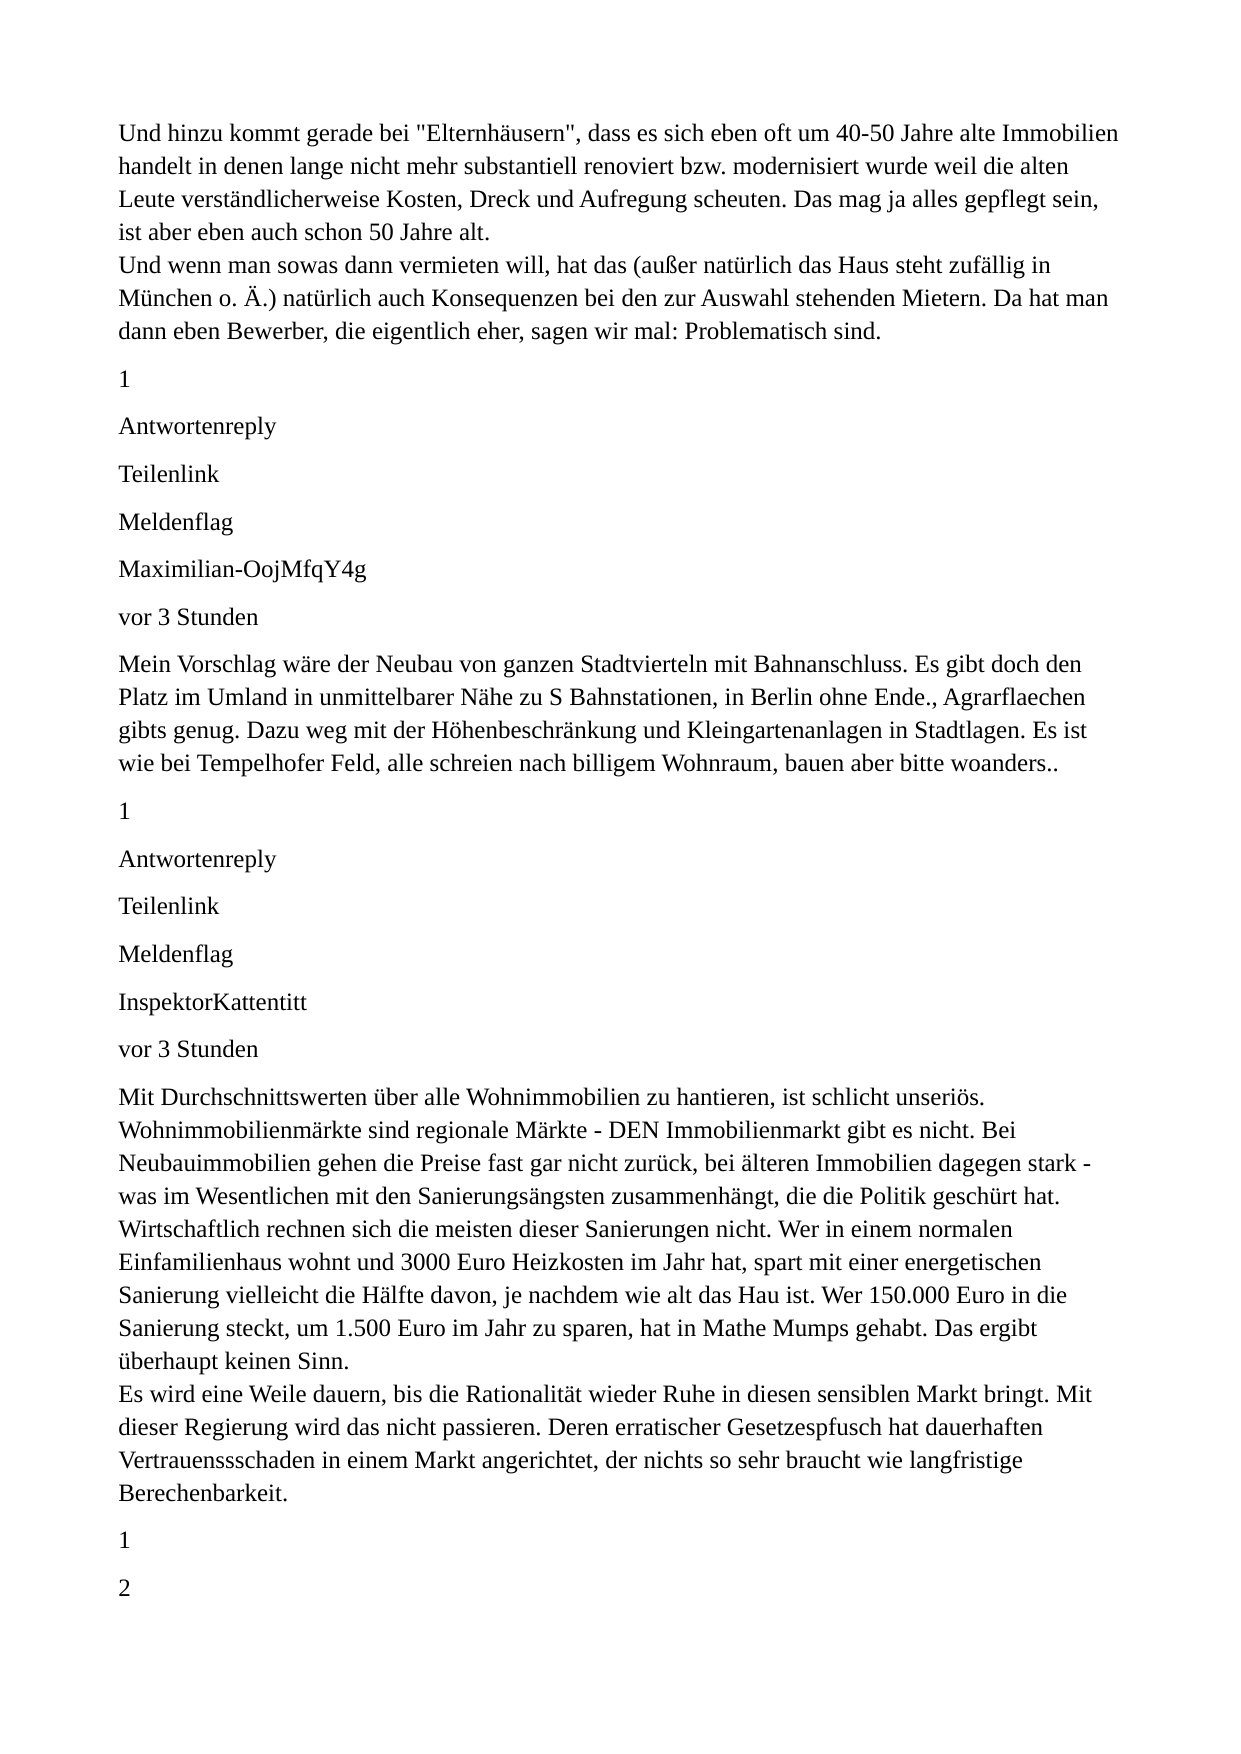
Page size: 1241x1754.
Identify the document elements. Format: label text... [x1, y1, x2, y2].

text 1 [118, 1526, 1122, 1554]
text vor 3 Stunden [118, 602, 1122, 631]
text Und hinzu kommt gerade bei "Elternhäusern", dass es sich eben oft um 40-50 Jahre alte Immobilien handelt in denen lange nicht mehr substantiell renoviert bzw. modernisiert wurde weil die alten Leute verständlicherweise Kosten, Dreck und Aufregung scheuten. Das mag ja alles gepflegt sein, ist aber eben auch schon 50 Jahre alt. Und wenn man sowas dann vermieten will, hat das (außer natürlich das Haus steht zufällig in München o. Ä.) natürlich auch Konsequenzen bei den zur Auswahl stehenden Mietern. Da hat man dann eben Bewerber, die eigentlich eher, sagen wir mal: Problematisch sind. [118, 118, 1122, 345]
text Antwortenreply [118, 411, 1122, 440]
text 1 [118, 796, 1122, 825]
text InspektorKattentitt [118, 987, 1122, 1015]
text 2 [118, 1573, 1122, 1602]
text 1 [118, 364, 1122, 393]
text Mit Durchschnittswerten über alle Wohnimmobilien zu hantieren, ist schlicht unseriös. Wohnimmobilienmärkte sind regionale Märkte - DEN Immobilienmarkt gibt es nicht. Bei Neubauimmobilien gehen die Preise fast gar nicht zurück, bei älteren Immobilien dagegen stark - was im Wesentlichen mit den Sanierungsängsten zusammenhängt, die die Politik geschürt hat. Wirtschaftlich rechnen sich die meisten dieser Sanierungen nicht. Wer in einem normalen Einfamilienhaus wohnt und 3000 Euro Heizkosten im Jahr hat, spart mit einer energetischen Sanierung vielleicht die Hälfte davon, je nachdem wie alt das Hau ist. Wer 150.000 Euro in die Sanierung steckt, um 1.500 Euro im Jahr zu sparen, hat in Mathe Mumps gehabt. Das ergibt überhaupt keinen Sinn. Es wird eine Weile dauern, bis die Rationalität wieder Ruhe in diesen sensiblen Markt bringt. Mit dieser Regierung wird das nicht passieren. Deren erratischer Gesetzespfusch hat dauerhaften Vertrauenssschaden in einem Markt angerichtet, der nichts so sehr braucht wie langfristige Berechenbarkeit. [118, 1082, 1122, 1507]
text Teilenlink [118, 459, 1122, 488]
text Meldenflag [118, 939, 1122, 968]
text Antwortenreply [118, 844, 1122, 872]
text vor 3 Stunden [118, 1034, 1122, 1063]
text Meldenflag [118, 507, 1122, 535]
text Maximilian-OojMfqY4g [118, 554, 1122, 583]
text Mein Vorschlag wäre der Neubau von ganzen Stadtvierteln mit Bahnanschluss. Es gibt doch den Platz im Umland in unmittelbarer Nähe zu S Bahnstationen, in Berlin ohne Ende., Agrarflaechen gibts genug. Dazu weg mit der Höhenbeschränkung und Kleingartenanlagen in Stadtlagen. Es ist wie bei Tempelhofer Feld, alle schreien nach billigem Wohnraum, bauen aber bitte woanders.. [118, 649, 1122, 777]
text Teilenlink [118, 891, 1122, 920]
